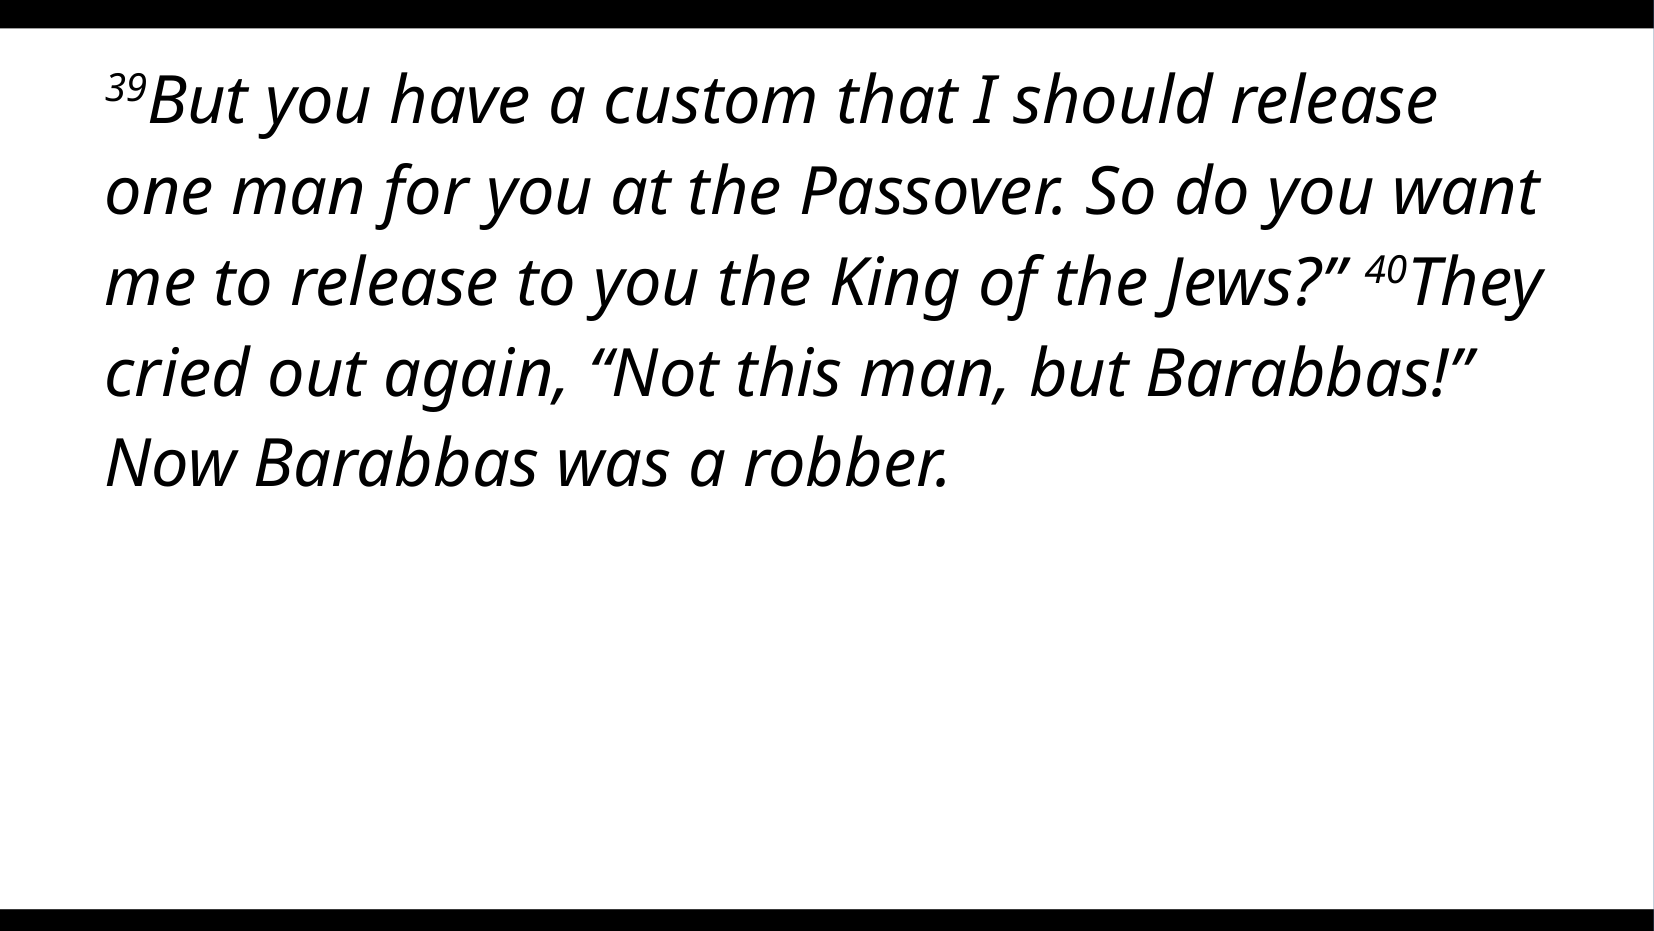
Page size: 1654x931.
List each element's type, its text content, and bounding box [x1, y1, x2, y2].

picture [0, 0, 1654, 931]
text_box 39But you have a custom that I should release one man for you at the Passover. So do you want me to release to you the King of the Jews?” 40They cried out again, “Not this man, but Barabbas!” Now Barabbas was a robber. [90, 45, 1561, 511]
